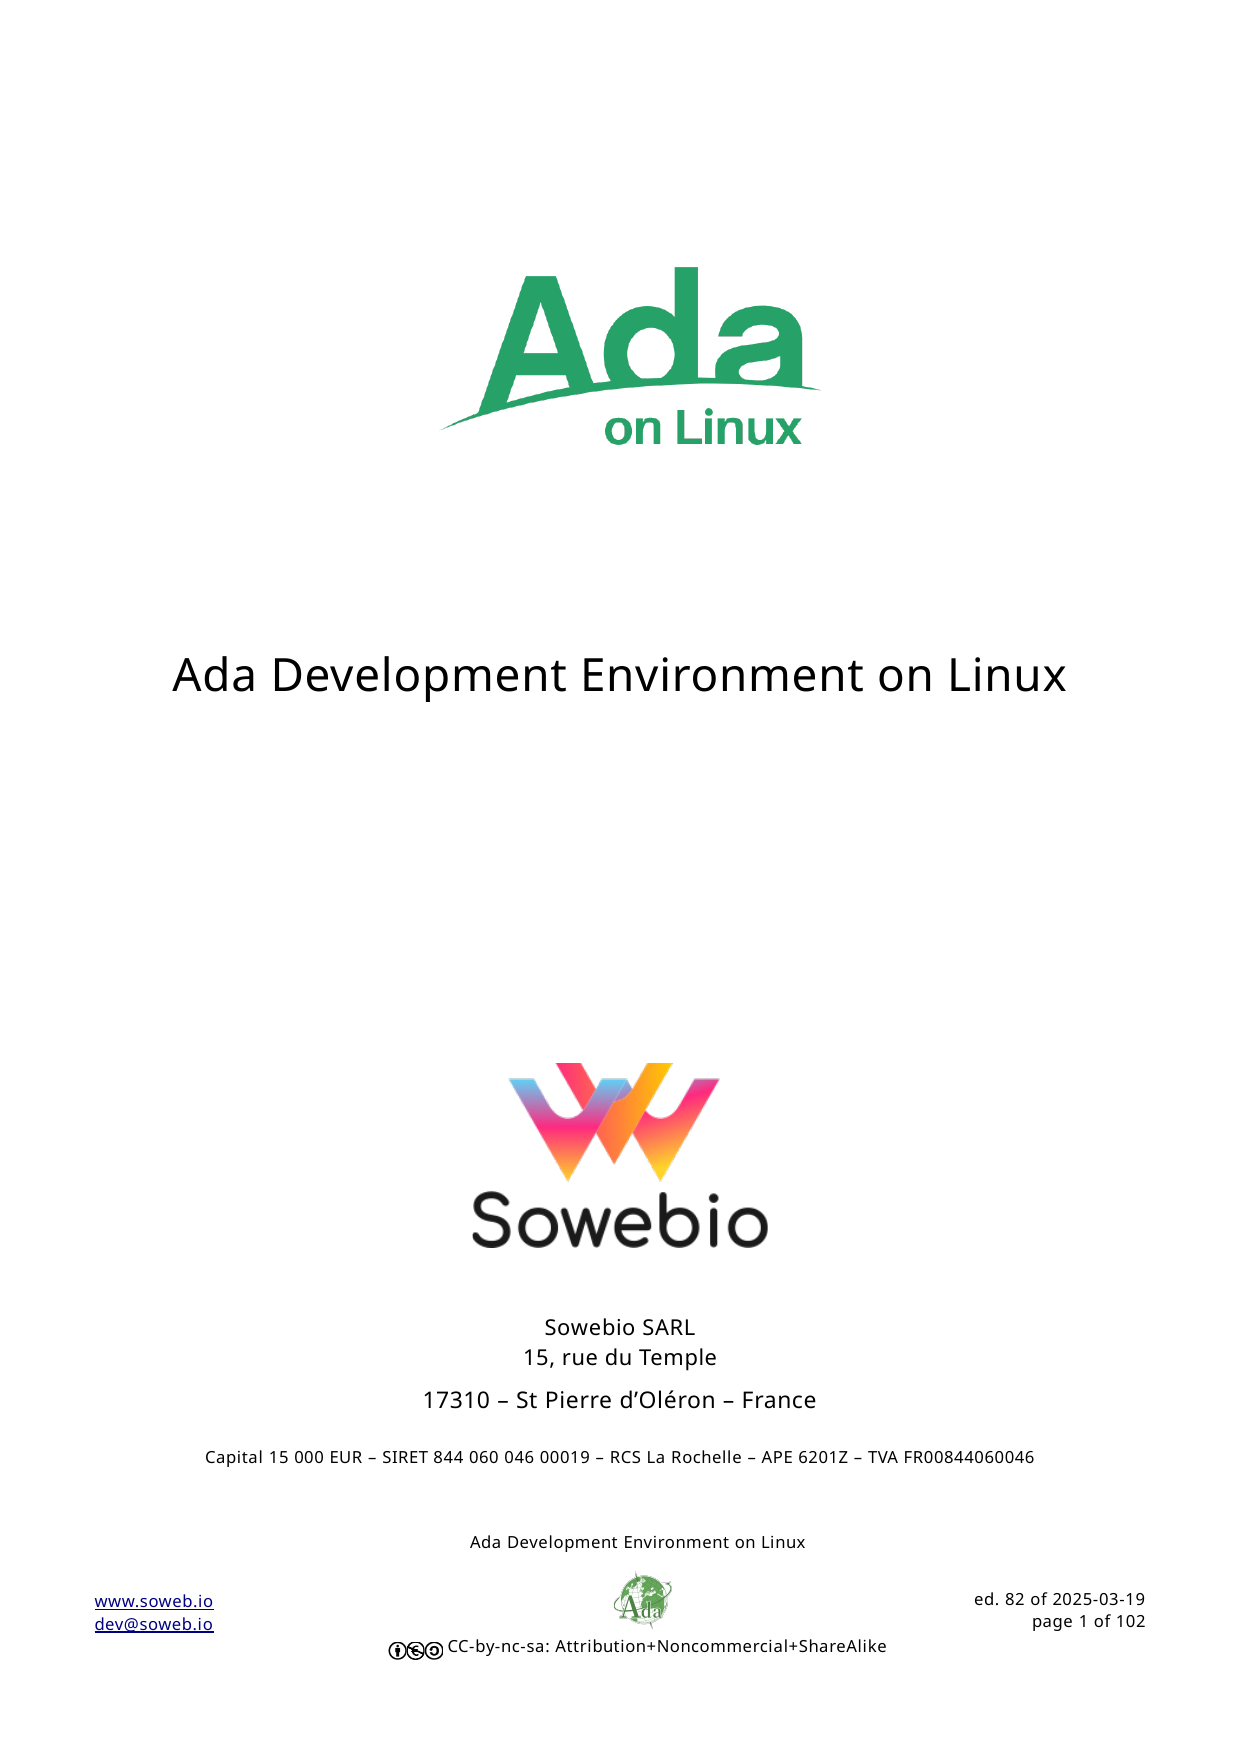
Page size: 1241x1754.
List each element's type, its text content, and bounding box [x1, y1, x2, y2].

text 17310 – St Pierre d’Oléron – France [139, 1384, 1101, 1446]
picture [472, 1063, 768, 1248]
picture [424, 147, 838, 561]
text Capital 15 000 EUR – SIRET 844 060 046 00019 – RCS La Rochelle – APE 6201Z – TVA FR00844060046 [139, 1446, 1101, 1468]
picture [613, 1571, 672, 1630]
text Sowebio SARL 15, rue du Temple [139, 1311, 1101, 1371]
picture [388, 1642, 443, 1660]
text Ada Development Environment on Linux [124, 642, 1116, 704]
